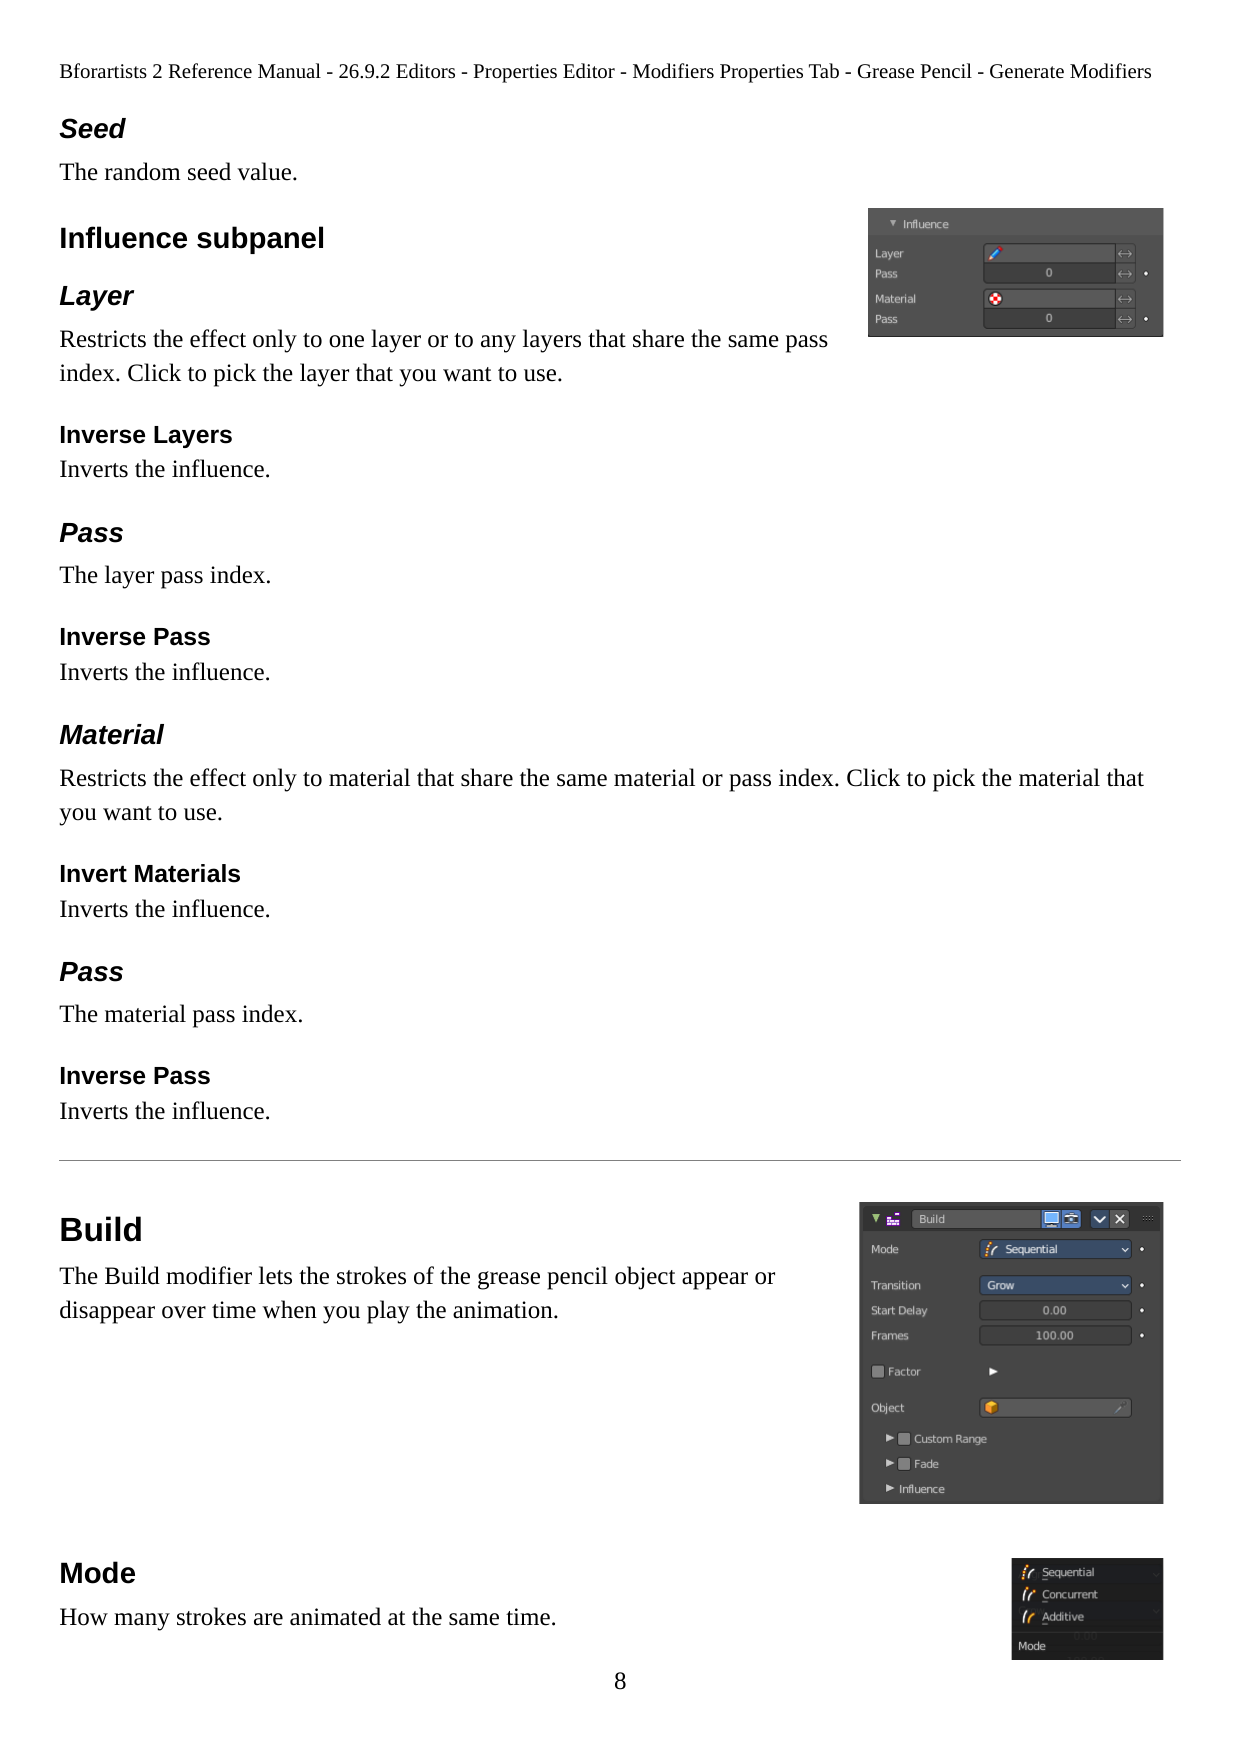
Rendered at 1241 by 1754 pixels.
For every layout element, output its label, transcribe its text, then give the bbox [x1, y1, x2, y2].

text Inverts the influence. [59, 1096, 1181, 1125]
subtitle Material [59, 718, 1181, 750]
text Inverts the influence. [59, 454, 1181, 483]
text The Build modifier lets the strokes of the grease pencil object appear or disappear over time when you play the animation. [59, 1261, 859, 1324]
subtitle [1164, 1210, 1181, 1249]
subtitle Inverse Pass [59, 1061, 1181, 1090]
text The layer pass index. [59, 561, 1181, 589]
subtitle Pass [59, 516, 1181, 548]
subtitle [1164, 279, 1181, 311]
picture [1011, 1558, 1164, 1660]
subtitle Inverse Pass [59, 622, 1181, 651]
subtitle Influence subpanel [59, 221, 868, 254]
subtitle Mode [59, 1556, 1181, 1589]
picture [868, 208, 1164, 337]
text The random seed value. [59, 157, 1181, 186]
text Restricts the effect only to material that share the same material or pass index. Click to pick the material that you want to use. [59, 763, 1181, 826]
subtitle Invert Materials [59, 859, 1181, 887]
subtitle Build [59, 1210, 859, 1249]
subtitle [1164, 221, 1181, 254]
text How many strokes are animated at the same time. [59, 1602, 1011, 1631]
subtitle Seed [59, 113, 1181, 144]
subtitle Pass [59, 955, 1181, 987]
text Restricts the effect only to one layer or to any layers that share the same pass index. Click to pick the layer that you want to use. [59, 324, 1181, 387]
text The material pass index. [59, 999, 1181, 1028]
picture [859, 1202, 1164, 1504]
text Inverts the influence. [59, 657, 1181, 686]
text Inverts the influence. [59, 894, 1181, 922]
subtitle Inverse Layers [59, 420, 1181, 448]
subtitle Layer [59, 279, 868, 311]
